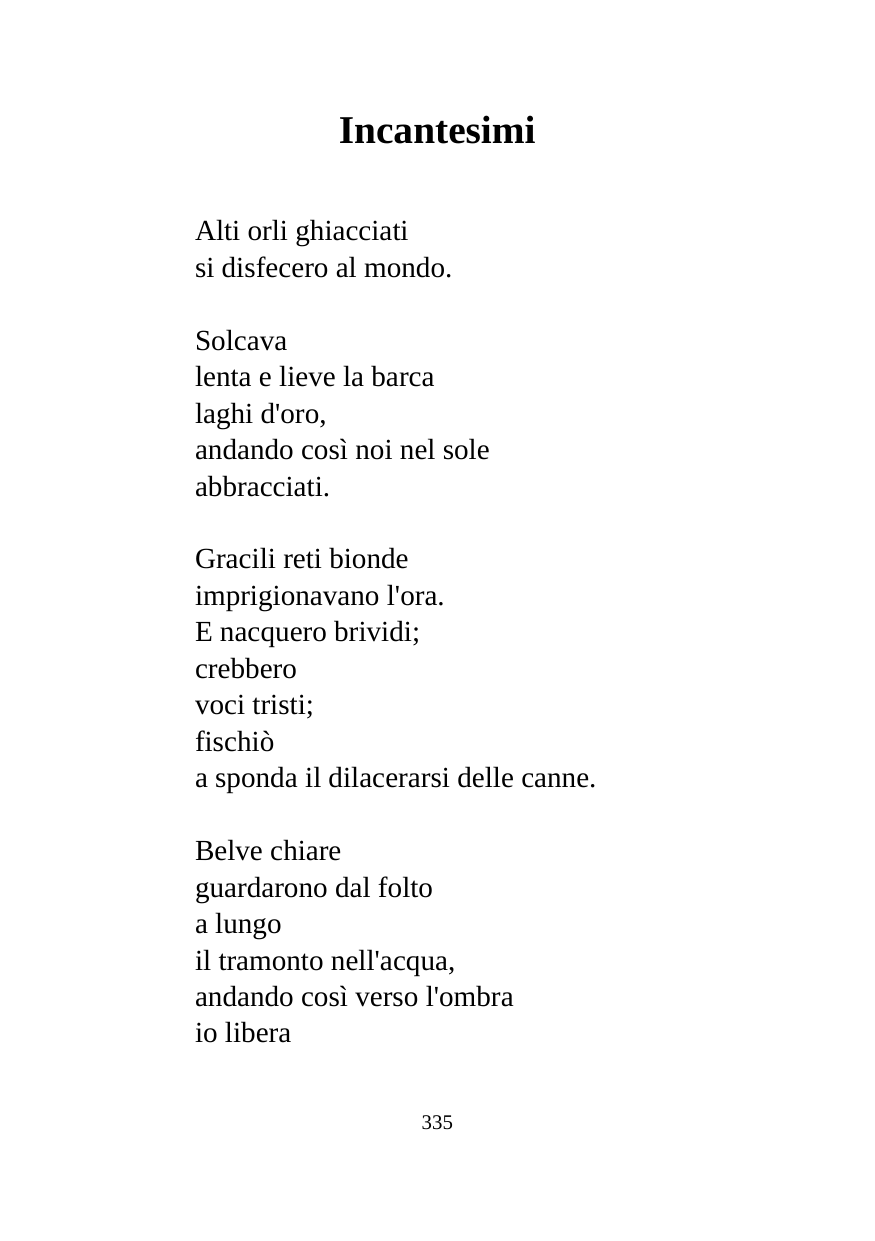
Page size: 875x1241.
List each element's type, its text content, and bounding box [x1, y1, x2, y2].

text a sponda il dilacerarsi delle canne. [195, 760, 768, 794]
text guardarono dal folto [195, 870, 768, 903]
text fischiò [195, 724, 768, 757]
text Gracili reti bionde [195, 542, 768, 575]
text E nacquero brividi; [195, 614, 768, 648]
text crebbero [195, 651, 768, 684]
text lenta e lieve la barca [195, 359, 768, 393]
text io libera [195, 1016, 768, 1049]
text a lungo [195, 906, 768, 940]
text Solcava [195, 323, 768, 356]
text si disfecero al mondo. [195, 250, 768, 283]
text Belve chiare [195, 833, 768, 867]
text laghi d'oro, [195, 396, 768, 429]
text abbracciati. [195, 469, 768, 502]
text Alti orli ghiacciati [195, 213, 768, 247]
text andando così noi nel sole [195, 432, 768, 466]
text andando così verso l'ombra [195, 979, 768, 1013]
text imprigionavano l'ora. [195, 578, 768, 612]
subtitle Incantesimi [106, 106, 768, 152]
text il tramonto nell'acqua, [195, 943, 768, 976]
text voci tristi; [195, 687, 768, 721]
